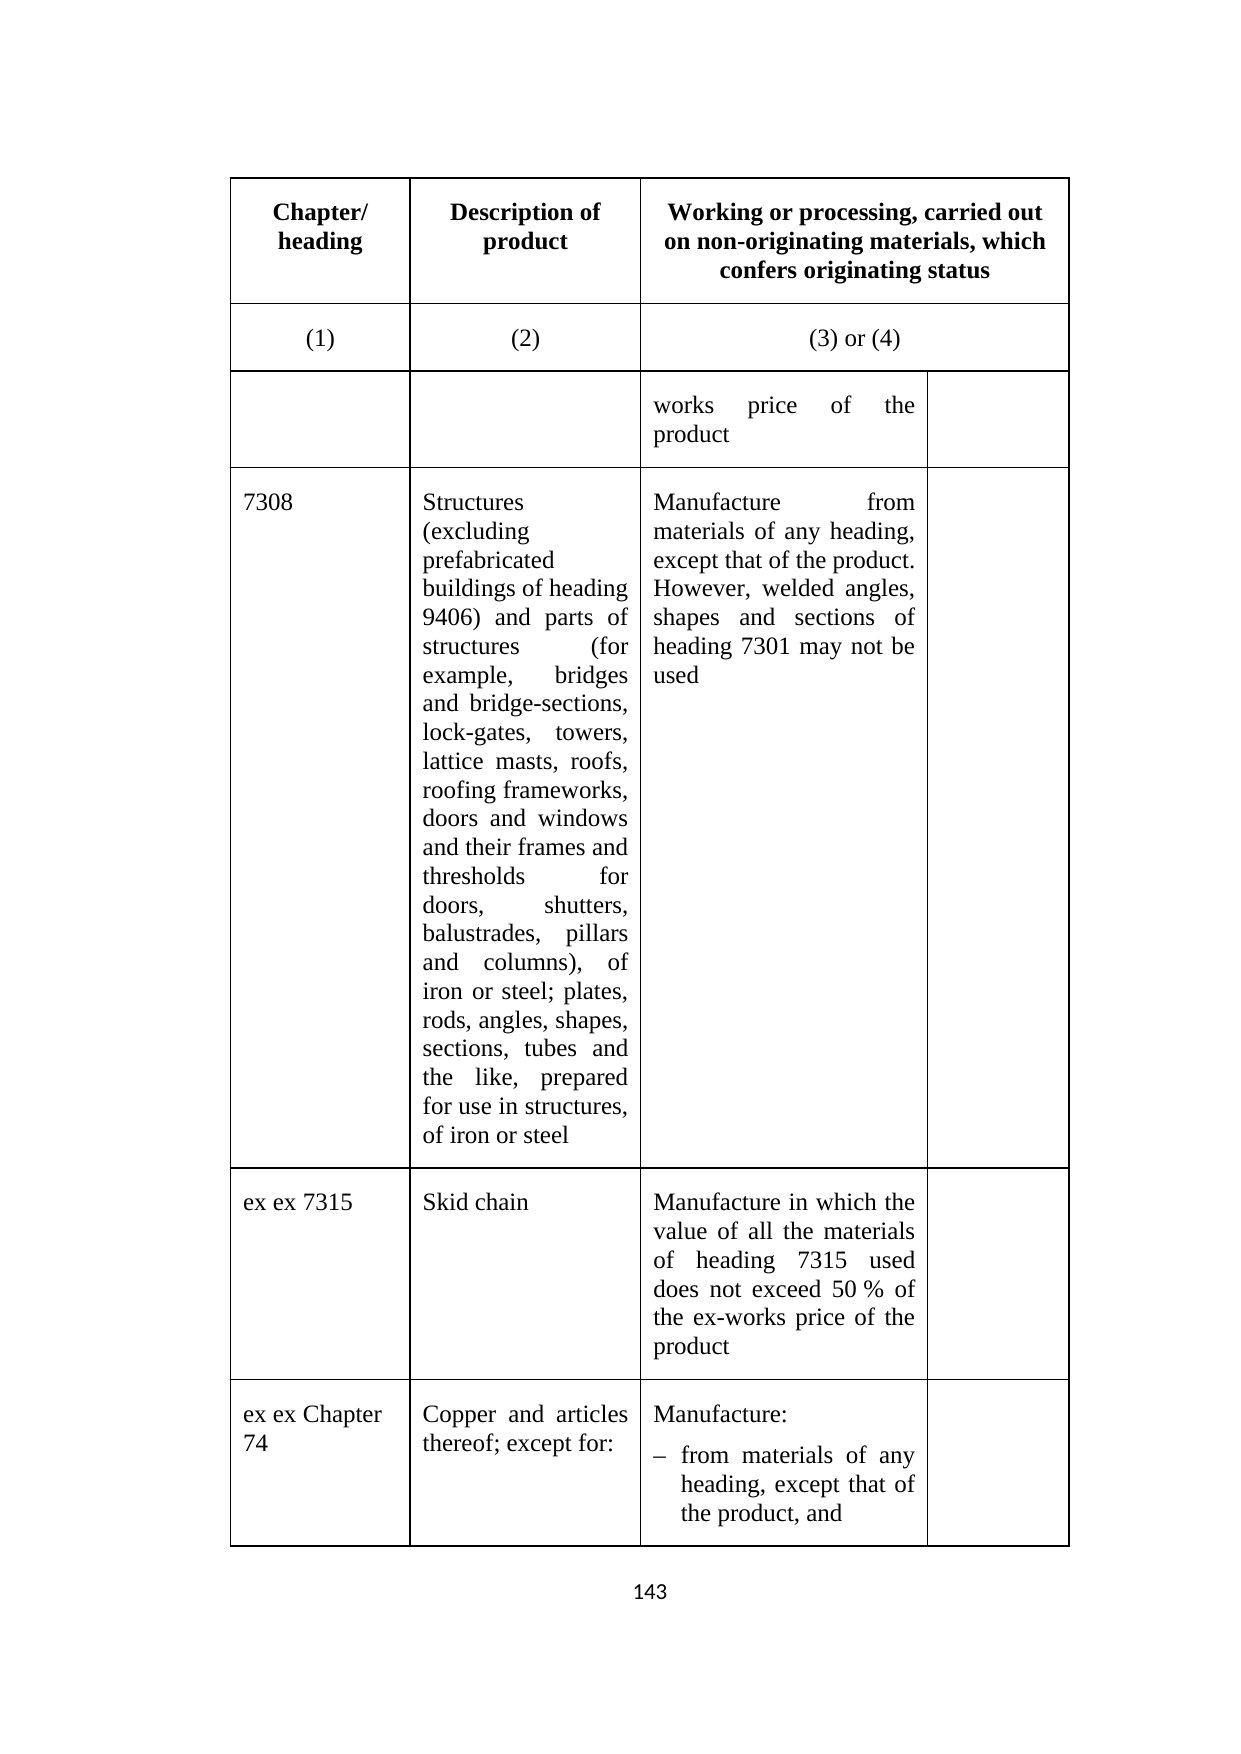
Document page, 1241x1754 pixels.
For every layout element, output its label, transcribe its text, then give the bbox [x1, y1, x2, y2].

table_cell [928, 468, 1068, 1167]
table_cell Copper and articles thereof; except for: [411, 1380, 640, 1545]
table_cell [231, 372, 409, 467]
table_cell ex ex Chapter 74 [231, 1380, 409, 1545]
table_cell [411, 372, 640, 467]
table_cell (1) [231, 304, 409, 370]
table_cell Manufacture from materials of any heading, except that of the product. However, welded angles, shapes and sections of heading 7301 may not be used [641, 468, 927, 1167]
table_cell [928, 372, 1068, 467]
table_cell Skid chain [411, 1169, 640, 1379]
table_cell works price of the product [641, 372, 927, 467]
table_header Description of product [411, 179, 640, 302]
table_cell [928, 1380, 1068, 1545]
table_cell 7308 [231, 468, 409, 1167]
table_cell Structures (excluding prefabricated buildings of heading 9406) and parts of structures (for example, bridges and bridge-sections, lock-gates, towers, lattice masts, roofs, roofing frameworks, doors and windows and their frames and thresholds for doors, shutters, balustrades, pillars and columns), of iron or steel; plates, rods, angles, shapes, sections, tubes and the like, prepared for use in structures, of iron or steel [411, 468, 640, 1167]
table_header Chapter/ heading [231, 179, 409, 302]
table_cell [928, 1169, 1068, 1379]
table_cell ex ex 7315 [231, 1169, 409, 1379]
table_cell Manufacture: [641, 1380, 927, 1545]
table_cell (2) [411, 304, 640, 370]
table_header – [653, 1434, 681, 1533]
table_cell (3) or (4) [641, 304, 1068, 370]
table_header Working or processing, carried out on non-originating materials, which confers originating status [641, 179, 1068, 302]
table_cell Manufacture in which the value of all the materials of heading 7315 used does not exceed 50 % of the ex-works price of the product [641, 1169, 927, 1379]
table_header from materials of any heading, except that of the product, and [681, 1434, 915, 1533]
